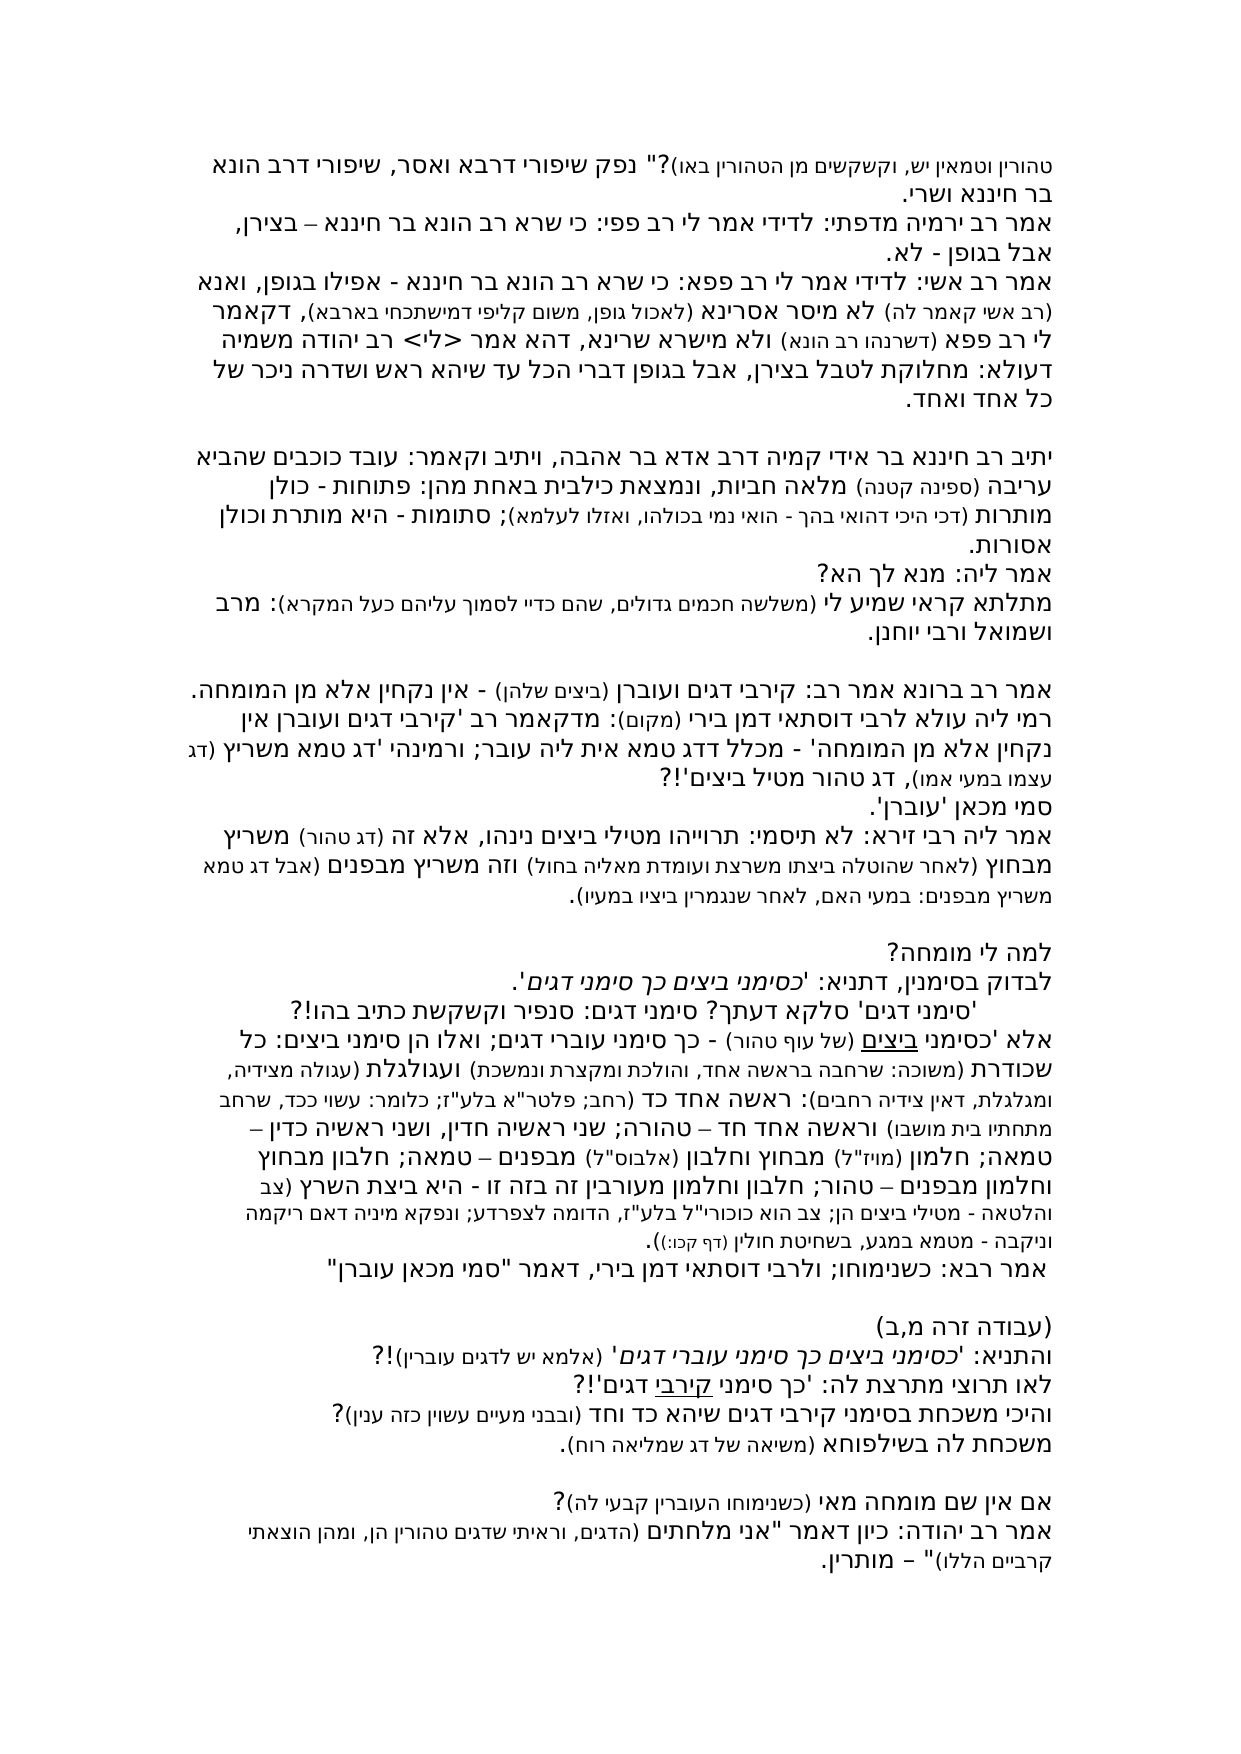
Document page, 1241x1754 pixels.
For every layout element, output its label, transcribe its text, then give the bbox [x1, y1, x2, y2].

text רמי ליה עולא לרבי דוסתאי דמן בירי (מקום): מדקאמר רב 'קירבי דגים ועוברן אין נקחין אלא מן המומחה' - מכלל דדג טמא אית ליה עובר; ורמינהי 'דג טמא משריץ (דג עצמו במעי אמו), דג טהור מטיל ביצים'!? [187, 704, 1053, 792]
text אמר רב יהודה: כיון דאמר "אני מלחתים (הדגים, וראיתי שדגים טהורין הן, ומהן הוצאתי קרביים הללו)" – מותרין. [187, 1516, 1053, 1574]
text למה לי מומחה? [187, 938, 1053, 967]
text אם אין שם מומחה מאי (כשנימוחו העוברין קבעי לה)? [187, 1487, 1053, 1516]
text אמר רב אשי: לדידי אמר לי רב פפא: כי שרא רב הונא בר חיננא - אפילו בגופן, ואנא (רב אשי קאמר לה) לא מיסר אסרינא (לאכול גופן, משום קליפי דמישתכחי בארבא), דקאמר לי רב פפא (דשרנהו רב הונא) ולא מישרא שרינא, דהא אמר <לי> רב יהודה משמיה דעולא: מחלוקת לטבל בצירן, אבל בגופן דברי הכל עד שיהא ראש ושדרה ניכר של כל אחד ואחד. [187, 267, 1053, 413]
text (עבודה זרה מ,ב) [187, 1312, 1053, 1341]
text אמר ליה: מנא לך הא? [187, 559, 1053, 588]
text אמר רב ירמיה מדפתי: לדידי אמר לי רב פפי: כי שרא רב הונא בר חיננא – בצירן, אבל בגופן - לא. [187, 208, 1053, 267]
text סמי מכאן 'עוברן'. [187, 792, 1053, 821]
text משכחת לה בשילפוחא (משיאה של דג שמליאה רוח). [187, 1429, 1053, 1458]
text מתלתא קראי שמיע לי (משלשה חכמים גדולים, שהם כדיי לסמוך עליהם כעל המקרא): מרב ושמואל ורבי יוחנן. [187, 588, 1053, 647]
text והיכי משכחת בסימני קירבי דגים שיהא כד וחד (ובבני מעיים עשוין כזה ענין)? [187, 1400, 1053, 1429]
text לאו תרוצי מתרצת לה: 'כך סימני קירבי דגים'!? [187, 1371, 1053, 1400]
text טהורין וטמאין יש, וקשקשים מן הטהורין באו)?" נפק שיפורי דרבא ואסר, שיפורי דרב הונא בר חיננא ושרי. [187, 150, 1053, 208]
text אלא 'כסימני ביצים (של עוף טהור) - כך סימני עוברי דגים; ואלו הן סימני ביצים: כל שכודרת (משוכה: שרחבה בראשה אחד, והולכת ומקצרת ונמשכת) ועגולגלת (עגולה מצידיה, ומגלגלת, דאין צידיה רחבים): ראשה אחד כד (רחב; פלטר"א בלע"ז; כלומר: עשוי ככד, שרחב מתחתיו בית מושבו) וראשה אחד חד – טהורה; שני ראשיה חדין, ושני ראשיה כדין – טמאה; חלמון (מויז"ל) מבחוץ וחלבון (אלבוס"ל) מבפנים – טמאה; חלבון מבחוץ וחלמון מבפנים – טהור; חלבון וחלמון מעורבין זה בזה זו - היא ביצת השרץ (צב והלטאה - מטילי ביצים הן; צב הוא כוכורי"ל בלע"ז, הדומה לצפרדע; ונפקא מיניה דאם ריקמה וניקבה - מטמא במגע, בשחיטת חולין (דף קכו:)). [187, 1025, 1053, 1254]
text 'סימני דגים' סלקא דעתך? סימני דגים: סנפיר וקשקשת כתיב בהו!? [187, 996, 978, 1025]
text והתניא: 'כסימני ביצים כך סימני עוברי דגים' (אלמא יש לדגים עוברין)!? [187, 1341, 1053, 1371]
text לבדוק בסימנין, דתניא: 'כסימני ביצים כך סימני דגים'. [187, 967, 1053, 996]
text אמר ליה רבי זירא: לא תיסמי: תרוייהו מטילי ביצים נינהו, אלא זה (דג טהור) משריץ מבחוץ (לאחר שהוטלה ביצתו משרצת ועומדת מאליה בחול) וזה משריץ מבפנים (אבל דג טמא משריץ מבפנים: במעי האם, לאחר שנגמרין ביציו במעיו). [187, 821, 1053, 909]
text אמר רבא: כשנימוחו; ולרבי דוסתאי דמן בירי, דאמר "סמי מכאן עוברן" [187, 1254, 1053, 1283]
text יתיב רב חיננא בר אידי קמיה דרב אדא בר אהבה, ויתיב וקאמר: עובד כוכבים שהביא עריבה (ספינה קטנה) מלאה חביות, ונמצאת כילבית באחת מהן: פתוחות - כולן מותרות (דכי היכי דהואי בהך - הואי נמי בכולהו, ואזלו לעלמא); סתומות - היא מותרת וכולן אסורות. [187, 442, 1053, 559]
text אמר רב ברונא אמר רב: קירבי דגים ועוברן (ביצים שלהן) - אין נקחין אלא מן המומחה. [187, 675, 1053, 704]
